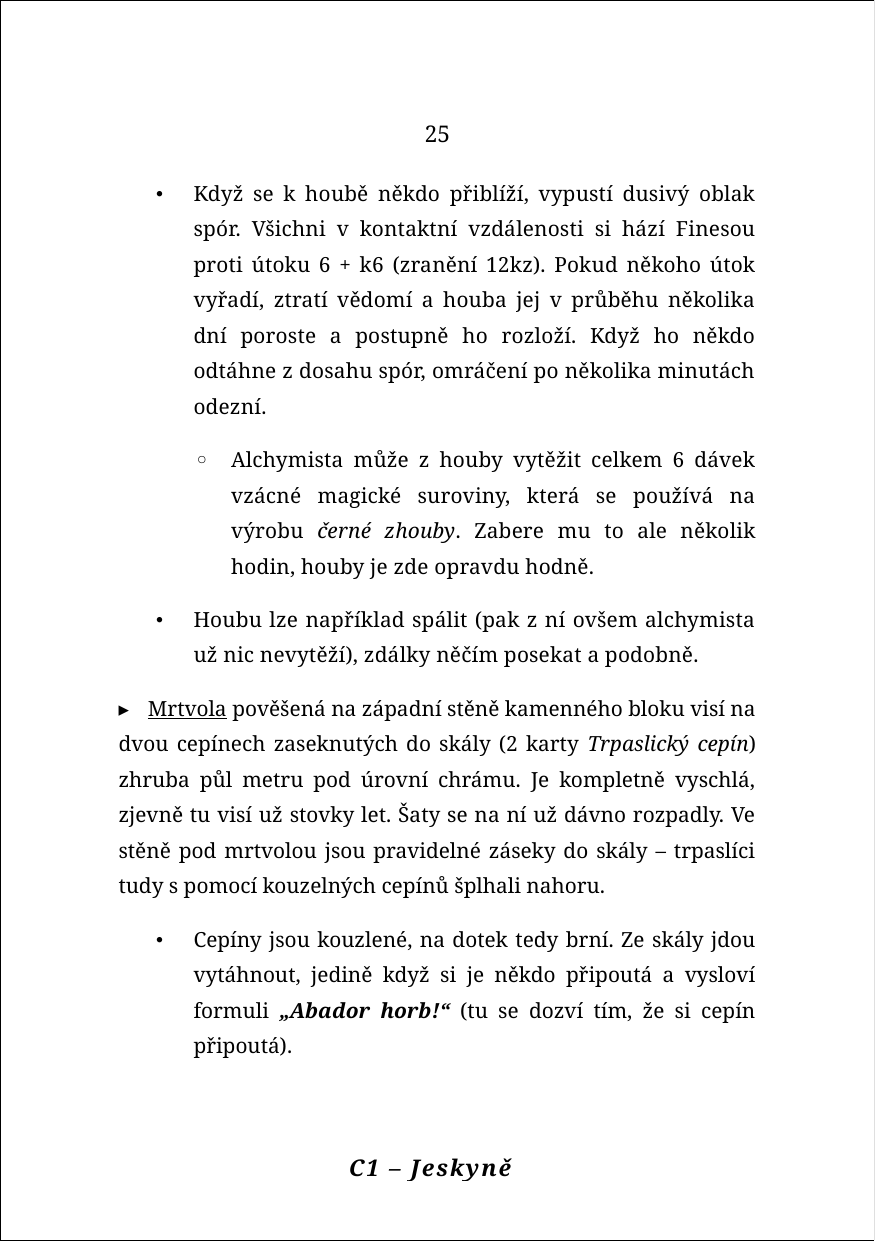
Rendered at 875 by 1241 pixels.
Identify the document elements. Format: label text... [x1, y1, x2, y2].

list Houbu lze například spálit (pak z ní ovšem alchymista už nic nevytěží), zdálky něčím posekat a podobně. [156, 605, 756, 669]
list Alchymista může z houby vytěžit celkem 6 dávek vzácné magické suroviny, která se používá na výrobu černé zhouby. Zabere mu to ale několik hodin, houby je zde opravdu hodně. [193, 445, 756, 580]
list Když se k houbě někdo přiblíží, vypustí dusivý oblak spór. Všichni v kontaktní vzdálenosti si hází Finesou proti útoku 6 + k6 (zranění 12kz). Pokud někoho útok vyřadí, ztratí vědomí a houba jej v průběhu několika dní poroste a postupně ho rozloží. Když ho někdo odtáhne z dosahu spór, omráčení po několika minutách odezní. [156, 179, 756, 421]
text ▸ Mrtvola pověšená na západní stěně kamenného bloku visí na dvou cepínech zaseknutých do skály (2 karty Trpaslický cepín) zhruba půl metru pod úrovní chrámu. Je kompletně vyschlá, zjevně tu visí už stovky let. Šaty se na ní už dávno rozpadly. Ve stěně pod mrtvolou jsou pravidelné záseky do skály – trpaslíci tudy s pomocí kouzelných cepínů šplhali nahoru. [118, 694, 756, 900]
list Cepíny jsou kouzlené, na dotek tedy brní. Ze skály jdou vytáhnout, jedině když si je někdo připoutá a vysloví formuli „Abador horb!“ (tu se dozví tím, že si cepín připoutá). [156, 925, 756, 1060]
